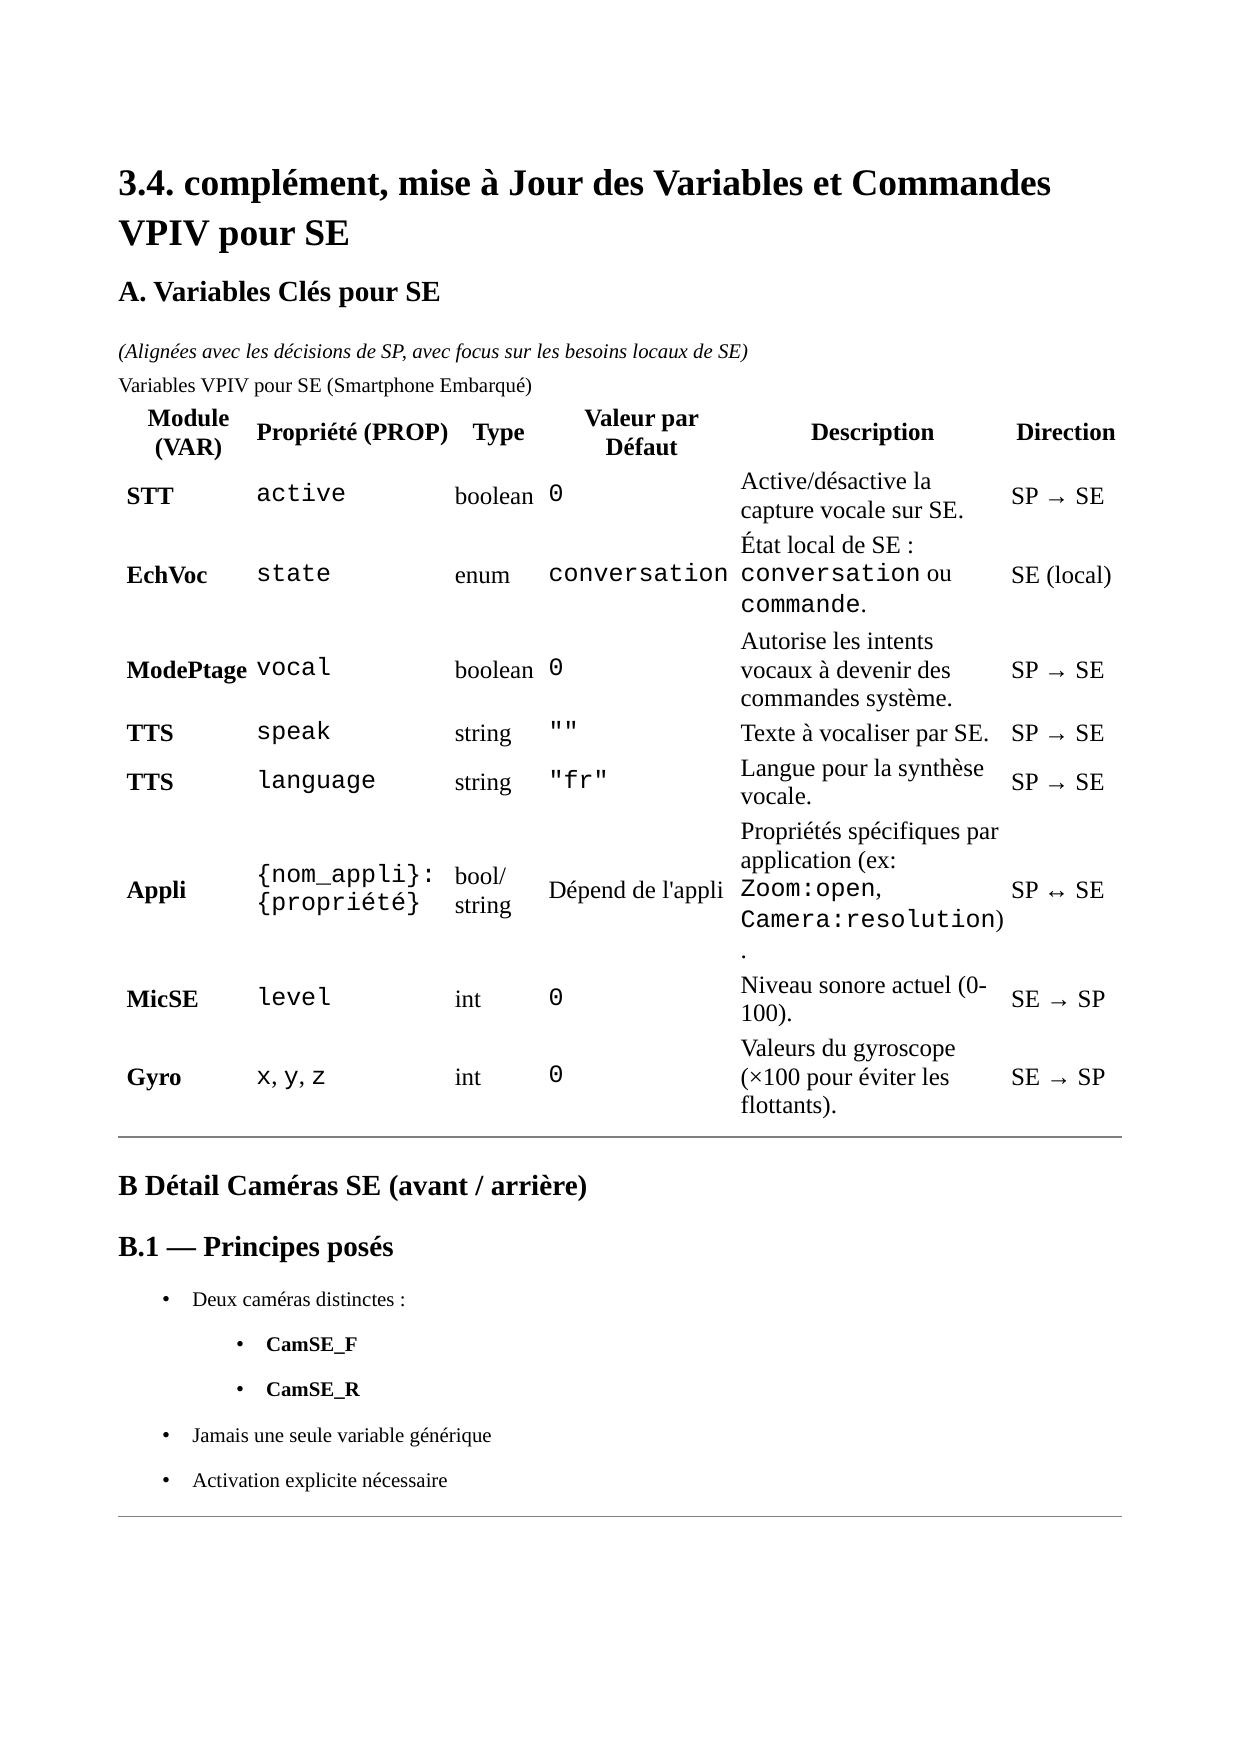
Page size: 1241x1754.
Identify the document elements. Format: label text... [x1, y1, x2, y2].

table_cell x, y, z [253, 1030, 452, 1122]
table_cell SE → SP [1008, 1030, 1123, 1122]
table_cell conversation [545, 527, 737, 623]
subtitle B.1 — Principes posés [118, 1229, 1122, 1262]
table_cell string [452, 715, 545, 750]
table_cell TTS [124, 750, 253, 813]
table_cell 0 [545, 623, 737, 715]
table_cell active [253, 464, 452, 527]
table_cell enum [452, 527, 545, 623]
table_cell boolean [452, 464, 545, 527]
table_cell level [253, 967, 452, 1030]
table_cell speak [253, 715, 452, 750]
table_cell vocal [253, 623, 452, 715]
table_cell int [452, 1030, 545, 1122]
table_cell SP → SE [1008, 750, 1123, 813]
table_cell SE → SP [1008, 967, 1123, 1030]
table_cell bool/string [452, 813, 545, 967]
subtitle 3.4. complément, mise à Jour des Variables et Commandes VPIV pour SE [118, 160, 1122, 253]
table_cell Active/désactive la capture vocale sur SE. [738, 464, 1008, 527]
table_cell Propriétés spécifiques par application (ex: Zoom:open, Camera:resolution). [738, 813, 1008, 967]
table_cell "" [545, 715, 737, 750]
subtitle A. Variables Clés pour SE [118, 274, 1122, 308]
table_cell STT [124, 464, 253, 527]
table_cell SE (local) [1008, 527, 1123, 623]
text Variables VPIV pour SE (Smartphone Embarqué) [118, 372, 1122, 397]
list CamSE_F [236, 1332, 1122, 1356]
table_cell 0 [545, 464, 737, 527]
table_cell Valeurs du gyroscope (×100 pour éviter les flottants). [738, 1030, 1008, 1122]
table_cell EchVoc [124, 527, 253, 623]
table_header Valeur par Défaut [545, 400, 737, 463]
table_cell 0 [545, 1030, 737, 1122]
table_cell Gyro [124, 1030, 253, 1122]
text (Alignées avec les décisions de SP, avec focus sur les besoins locaux de SE) [118, 339, 1122, 363]
table_cell string [452, 750, 545, 813]
table_cell SP → SE [1008, 464, 1123, 527]
table_cell int [452, 967, 545, 1030]
table_cell 0 [545, 967, 737, 1030]
table_cell language [253, 750, 452, 813]
table_header Propriété (PROP) [253, 400, 452, 463]
table_cell Autorise les intents vocaux à devenir des commandes système. [738, 623, 1008, 715]
table_cell SP → SE [1008, 623, 1123, 715]
table_cell Langue pour la synthèse vocale. [738, 750, 1008, 813]
table_cell MicSE [124, 967, 253, 1030]
subtitle B Détail Caméras SE (avant / arrière) [118, 1168, 1122, 1202]
list Activation explicite nécessaire [162, 1468, 1122, 1492]
table_cell SP → SE [1008, 715, 1123, 750]
table_header Module (VAR) [124, 400, 253, 463]
table_header Direction [1008, 400, 1123, 463]
table_cell Niveau sonore actuel (0-100). [738, 967, 1008, 1030]
table_cell SP ↔ SE [1008, 813, 1123, 967]
table_cell {nom_appli}:{propriété} [253, 813, 452, 967]
table_header Description [738, 400, 1008, 463]
table_cell ModePtage [124, 623, 253, 715]
table_header Type [452, 400, 545, 463]
table_cell TTS [124, 715, 253, 750]
table_cell boolean [452, 623, 545, 715]
table_cell État local de SE : conversation ou commande. [738, 527, 1008, 623]
list Deux caméras distinctes : [162, 1287, 1122, 1311]
list CamSE_R [236, 1377, 1122, 1401]
table_cell state [253, 527, 452, 623]
table_cell Dépend de l'appli [545, 813, 737, 967]
table_cell Texte à vocaliser par SE. [738, 715, 1008, 750]
table_cell "fr" [545, 750, 737, 813]
list Jamais une seule variable générique [162, 1423, 1122, 1447]
table_cell Appli [124, 813, 253, 967]
